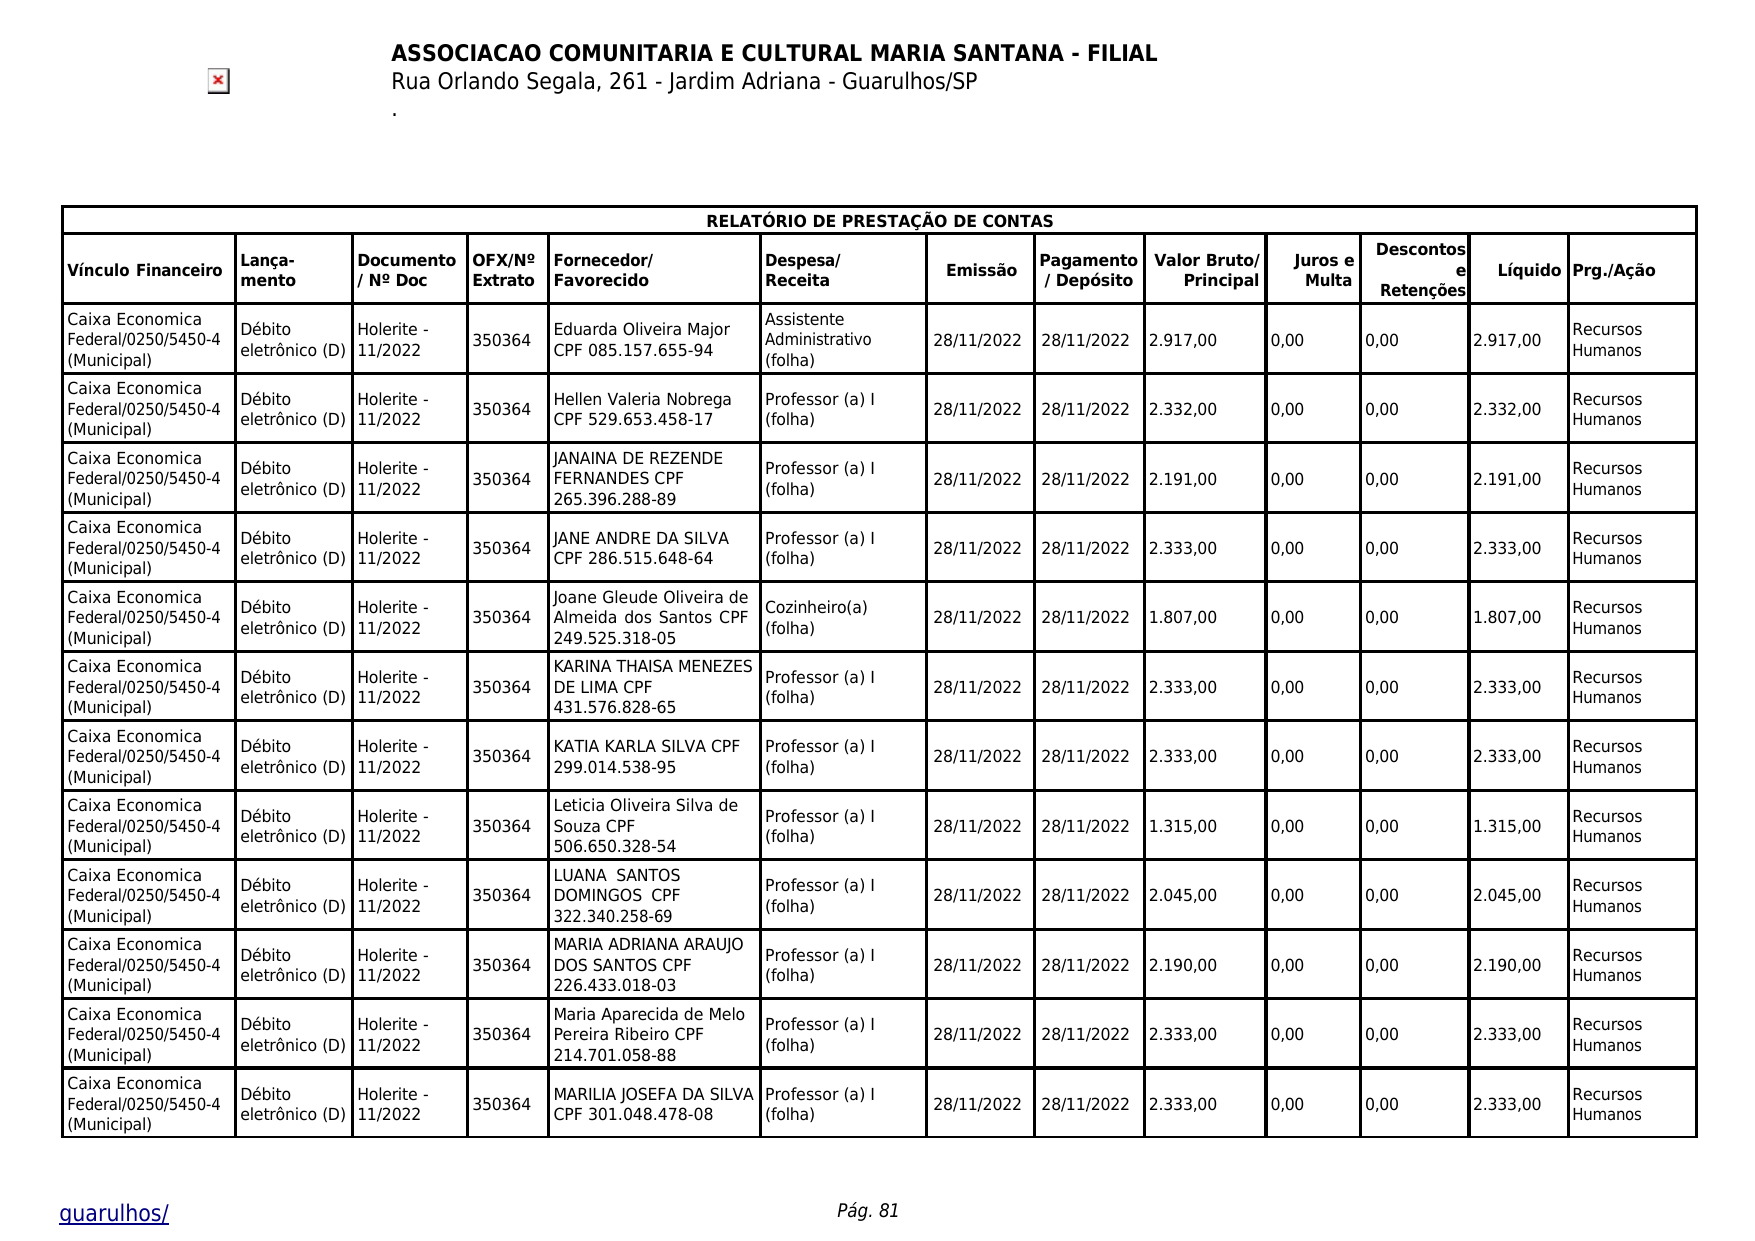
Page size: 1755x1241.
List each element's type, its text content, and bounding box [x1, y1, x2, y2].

table_cell 28/11/2022 [928, 375, 1033, 441]
table_cell 0,00 [1362, 653, 1467, 719]
table_cell 28/11/2022 [928, 653, 1033, 719]
table_cell Professor (a) I (folha) [762, 375, 925, 441]
table_cell Leticia Oliveira Silva de Souza CPF 506.650.328-54 [550, 792, 759, 858]
table_cell 2.333,00 [1146, 722, 1264, 788]
table_cell KARINA THAISA MENEZES DE LIMA CPF 431.576.828-65 [550, 653, 759, 719]
table_cell Valor Bruto/ Principal [1146, 235, 1264, 302]
table_cell 2.333,00 [1146, 1000, 1264, 1066]
table_cell 0,00 [1362, 792, 1467, 858]
table_cell 0,00 [1268, 1070, 1359, 1136]
table_cell LUANA SANTOS DOMINGOS CPF 322.340.258-69 [550, 861, 759, 927]
table_cell 1.315,00 [1146, 792, 1264, 858]
table_cell 1.807,00 [1146, 583, 1264, 649]
table_cell 2.917,00 [1471, 305, 1567, 372]
table_cell 28/11/2022 [1036, 1000, 1143, 1066]
table_cell Emissão [928, 235, 1033, 302]
table_cell 1.315,00 [1471, 792, 1567, 858]
table_cell 0,00 [1362, 931, 1467, 997]
table_cell Holerite - 11/2022 [354, 375, 466, 441]
table_cell 2.332,00 [1471, 375, 1567, 441]
table_cell 28/11/2022 [928, 514, 1033, 580]
table_cell 28/11/2022 [928, 861, 1033, 927]
table_cell Holerite - 11/2022 [354, 1000, 466, 1066]
table_cell 2.333,00 [1146, 653, 1264, 719]
table_cell Holerite - 11/2022 [354, 861, 466, 927]
table_cell Hellen Valeria Nobrega CPF 529.653.458-17 [550, 375, 759, 441]
table_cell Recursos Humanos [1570, 1070, 1695, 1136]
table_cell 0,00 [1268, 653, 1359, 719]
table_cell Recursos Humanos [1570, 722, 1695, 788]
table_cell Professor (a) I (folha) [762, 514, 925, 580]
table_cell 0,00 [1268, 792, 1359, 858]
table_cell 28/11/2022 [1036, 514, 1143, 580]
table_cell Recursos Humanos [1570, 931, 1695, 997]
table_cell Professor (a) I (folha) [762, 1070, 925, 1136]
table_cell Débito eletrônico (D) [237, 861, 351, 927]
table_cell 350364 [469, 861, 547, 927]
table_cell 2.333,00 [1471, 722, 1567, 788]
table_cell 350364 [469, 722, 547, 788]
table_cell Caixa Economica Federal/0250/5450-4 (Municipal) [64, 722, 234, 788]
table_cell Recursos Humanos [1570, 375, 1695, 441]
table_cell Caixa Economica Federal/0250/5450-4 (Municipal) [64, 931, 234, 997]
table_cell 28/11/2022 [1036, 861, 1143, 927]
table_cell 0,00 [1268, 931, 1359, 997]
table_cell 0,00 [1268, 514, 1359, 580]
table_cell 28/11/2022 [1036, 792, 1143, 858]
table_cell 0,00 [1362, 375, 1467, 441]
table_cell 0,00 [1268, 444, 1359, 511]
table_cell Caixa Economica Federal/0250/5450-4 (Municipal) [64, 1070, 234, 1136]
table_cell Holerite - 11/2022 [354, 722, 466, 788]
table_cell Recursos Humanos [1570, 792, 1695, 858]
table_cell 2.190,00 [1471, 931, 1567, 997]
table_cell 28/11/2022 [928, 444, 1033, 511]
table_cell 28/11/2022 [928, 722, 1033, 788]
table_cell Joane Gleude Oliveira de Almeida dos Santos CPF 249.525.318-05 [550, 583, 759, 649]
table_cell Maria Aparecida de Melo Pereira Ribeiro CPF 214.701.058-88 [550, 1000, 759, 1066]
table_cell KATIA KARLA SILVA CPF 299.014.538-95 [550, 722, 759, 788]
table_cell 1.807,00 [1471, 583, 1567, 649]
table_cell Recursos Humanos [1570, 583, 1695, 649]
table_cell 28/11/2022 [1036, 1070, 1143, 1136]
table_cell Vínculo Financeiro [64, 235, 234, 302]
table_cell Recursos Humanos [1570, 514, 1695, 580]
table_cell Caixa Economica Federal/0250/5450-4 (Municipal) [64, 792, 234, 858]
table_cell Prg./Ação [1570, 235, 1695, 302]
table_cell Débito eletrônico (D) [237, 653, 351, 719]
table_cell Professor (a) I (folha) [762, 653, 925, 719]
table_cell MARILIA JOSEFA DA SILVA CPF 301.048.478-08 [550, 1070, 759, 1136]
table_cell Caixa Economica Federal/0250/5450-4 (Municipal) [64, 514, 234, 580]
table_cell 0,00 [1362, 1070, 1467, 1136]
table_cell Assistente Administrativo (folha) [762, 305, 925, 372]
table_cell 0,00 [1268, 375, 1359, 441]
table_cell 0,00 [1268, 1000, 1359, 1066]
table_cell 2.191,00 [1471, 444, 1567, 511]
table_cell Recursos Humanos [1570, 305, 1695, 372]
table_cell 350364 [469, 1070, 547, 1136]
table_cell 28/11/2022 [1036, 583, 1143, 649]
table_cell 2.045,00 [1471, 861, 1567, 927]
table_cell Holerite - 11/2022 [354, 931, 466, 997]
table_cell Professor (a) I (folha) [762, 722, 925, 788]
table_cell Débito eletrônico (D) [237, 375, 351, 441]
table_cell 2.333,00 [1471, 653, 1567, 719]
table_cell 2.333,00 [1471, 514, 1567, 580]
table_cell 28/11/2022 [1036, 722, 1143, 788]
table_cell Holerite - 11/2022 [354, 305, 466, 372]
table_cell 2.333,00 [1146, 1070, 1264, 1136]
table_cell Pagamento / Depósito [1036, 235, 1143, 302]
table_cell Holerite - 11/2022 [354, 583, 466, 649]
table_cell Débito eletrônico (D) [237, 444, 351, 511]
table_cell 0,00 [1362, 444, 1467, 511]
table_cell 350364 [469, 514, 547, 580]
table_cell 2.190,00 [1146, 931, 1264, 997]
table_cell Eduarda Oliveira Major CPF 085.157.655-94 [550, 305, 759, 372]
table_cell 350364 [469, 375, 547, 441]
table_cell Juros e Multa [1268, 235, 1359, 302]
table_cell Caixa Economica Federal/0250/5450-4 (Municipal) [64, 653, 234, 719]
table_cell 28/11/2022 [1036, 375, 1143, 441]
table_cell Recursos Humanos [1570, 861, 1695, 927]
table_cell 28/11/2022 [1036, 931, 1143, 997]
table_cell Descontos e Retenções [1362, 235, 1467, 302]
table_cell 28/11/2022 [928, 792, 1033, 858]
table_cell Débito eletrônico (D) [237, 1000, 351, 1066]
table_cell 2.333,00 [1471, 1000, 1567, 1066]
table_cell 28/11/2022 [928, 931, 1033, 997]
table_cell Professor (a) I (folha) [762, 792, 925, 858]
table_cell 28/11/2022 [928, 1000, 1033, 1066]
table_cell 2.333,00 [1146, 514, 1264, 580]
table_cell 28/11/2022 [928, 1070, 1033, 1136]
table_cell Caixa Economica Federal/0250/5450-4 (Municipal) [64, 1000, 234, 1066]
table_cell 0,00 [1362, 722, 1467, 788]
table_cell Documento / Nº Doc [354, 235, 466, 302]
table_header RELATÓRIO DE PRESTAÇÃO DE CONTAS [64, 208, 1695, 232]
table_cell Professor (a) I (folha) [762, 931, 925, 997]
table_cell Lança- mento [237, 235, 351, 302]
table_cell Débito eletrônico (D) [237, 722, 351, 788]
table_cell 28/11/2022 [928, 305, 1033, 372]
table_cell Holerite - 11/2022 [354, 1070, 466, 1136]
table_cell 2.191,00 [1146, 444, 1264, 511]
table_cell 0,00 [1362, 514, 1467, 580]
table_cell 2.917,00 [1146, 305, 1264, 372]
table_cell Débito eletrônico (D) [237, 1070, 351, 1136]
table_cell Débito eletrônico (D) [237, 792, 351, 858]
table_cell Despesa/ Receita [762, 235, 925, 302]
table_cell Caixa Economica Federal/0250/5450-4 (Municipal) [64, 861, 234, 927]
table_cell Caixa Economica Federal/0250/5450-4 (Municipal) [64, 375, 234, 441]
table_cell 350364 [469, 653, 547, 719]
table_cell 28/11/2022 [1036, 305, 1143, 372]
table_cell 0,00 [1362, 583, 1467, 649]
table_cell 350364 [469, 1000, 547, 1066]
table_cell 0,00 [1268, 583, 1359, 649]
table_cell Débito eletrônico (D) [237, 514, 351, 580]
table_cell Recursos Humanos [1570, 1000, 1695, 1066]
table_cell 0,00 [1268, 305, 1359, 372]
table_cell Débito eletrônico (D) [237, 931, 351, 997]
table_cell Holerite - 11/2022 [354, 653, 466, 719]
table_cell Holerite - 11/2022 [354, 792, 466, 858]
table_cell 0,00 [1362, 305, 1467, 372]
table_cell Professor (a) I (folha) [762, 1000, 925, 1066]
table_cell Débito eletrônico (D) [237, 305, 351, 372]
table_cell Débito eletrônico (D) [237, 583, 351, 649]
table_cell Líquido [1471, 235, 1567, 302]
table_cell JANE ANDRE DA SILVA CPF 286.515.648-64 [550, 514, 759, 580]
table_cell 0,00 [1362, 1000, 1467, 1066]
table_cell 0,00 [1268, 861, 1359, 927]
table_cell OFX/Nº Extrato [469, 235, 547, 302]
table_cell 0,00 [1268, 722, 1359, 788]
table_cell 0,00 [1362, 861, 1467, 927]
table_cell Fornecedor/ Favorecido [550, 235, 759, 302]
table_cell JANAINA DE REZENDE FERNANDES CPF 265.396.288-89 [550, 444, 759, 511]
table_cell 28/11/2022 [1036, 444, 1143, 511]
table_cell Caixa Economica Federal/0250/5450-4 (Municipal) [64, 583, 234, 649]
table_cell 2.332,00 [1146, 375, 1264, 441]
table_cell Cozinheiro(a) (folha) [762, 583, 925, 649]
table_cell MARIA ADRIANA ARAUJO DOS SANTOS CPF 226.433.018-03 [550, 931, 759, 997]
table_cell Professor (a) I (folha) [762, 861, 925, 927]
table_cell 350364 [469, 583, 547, 649]
table_cell 2.333,00 [1471, 1070, 1567, 1136]
table_cell 28/11/2022 [1036, 653, 1143, 719]
table_cell Holerite - 11/2022 [354, 514, 466, 580]
table_cell 28/11/2022 [928, 583, 1033, 649]
table_cell Caixa Economica Federal/0250/5450-4 (Municipal) [64, 305, 234, 372]
table_cell 350364 [469, 444, 547, 511]
table_cell 2.045,00 [1146, 861, 1264, 927]
table_cell Recursos Humanos [1570, 444, 1695, 511]
table_cell Caixa Economica Federal/0250/5450-4 (Municipal) [64, 444, 234, 511]
table_cell 350364 [469, 792, 547, 858]
table_cell Professor (a) I (folha) [762, 444, 925, 511]
table_cell Holerite - 11/2022 [354, 444, 466, 511]
table_cell 350364 [469, 931, 547, 997]
table_cell Recursos Humanos [1570, 653, 1695, 719]
table_cell 350364 [469, 305, 547, 372]
